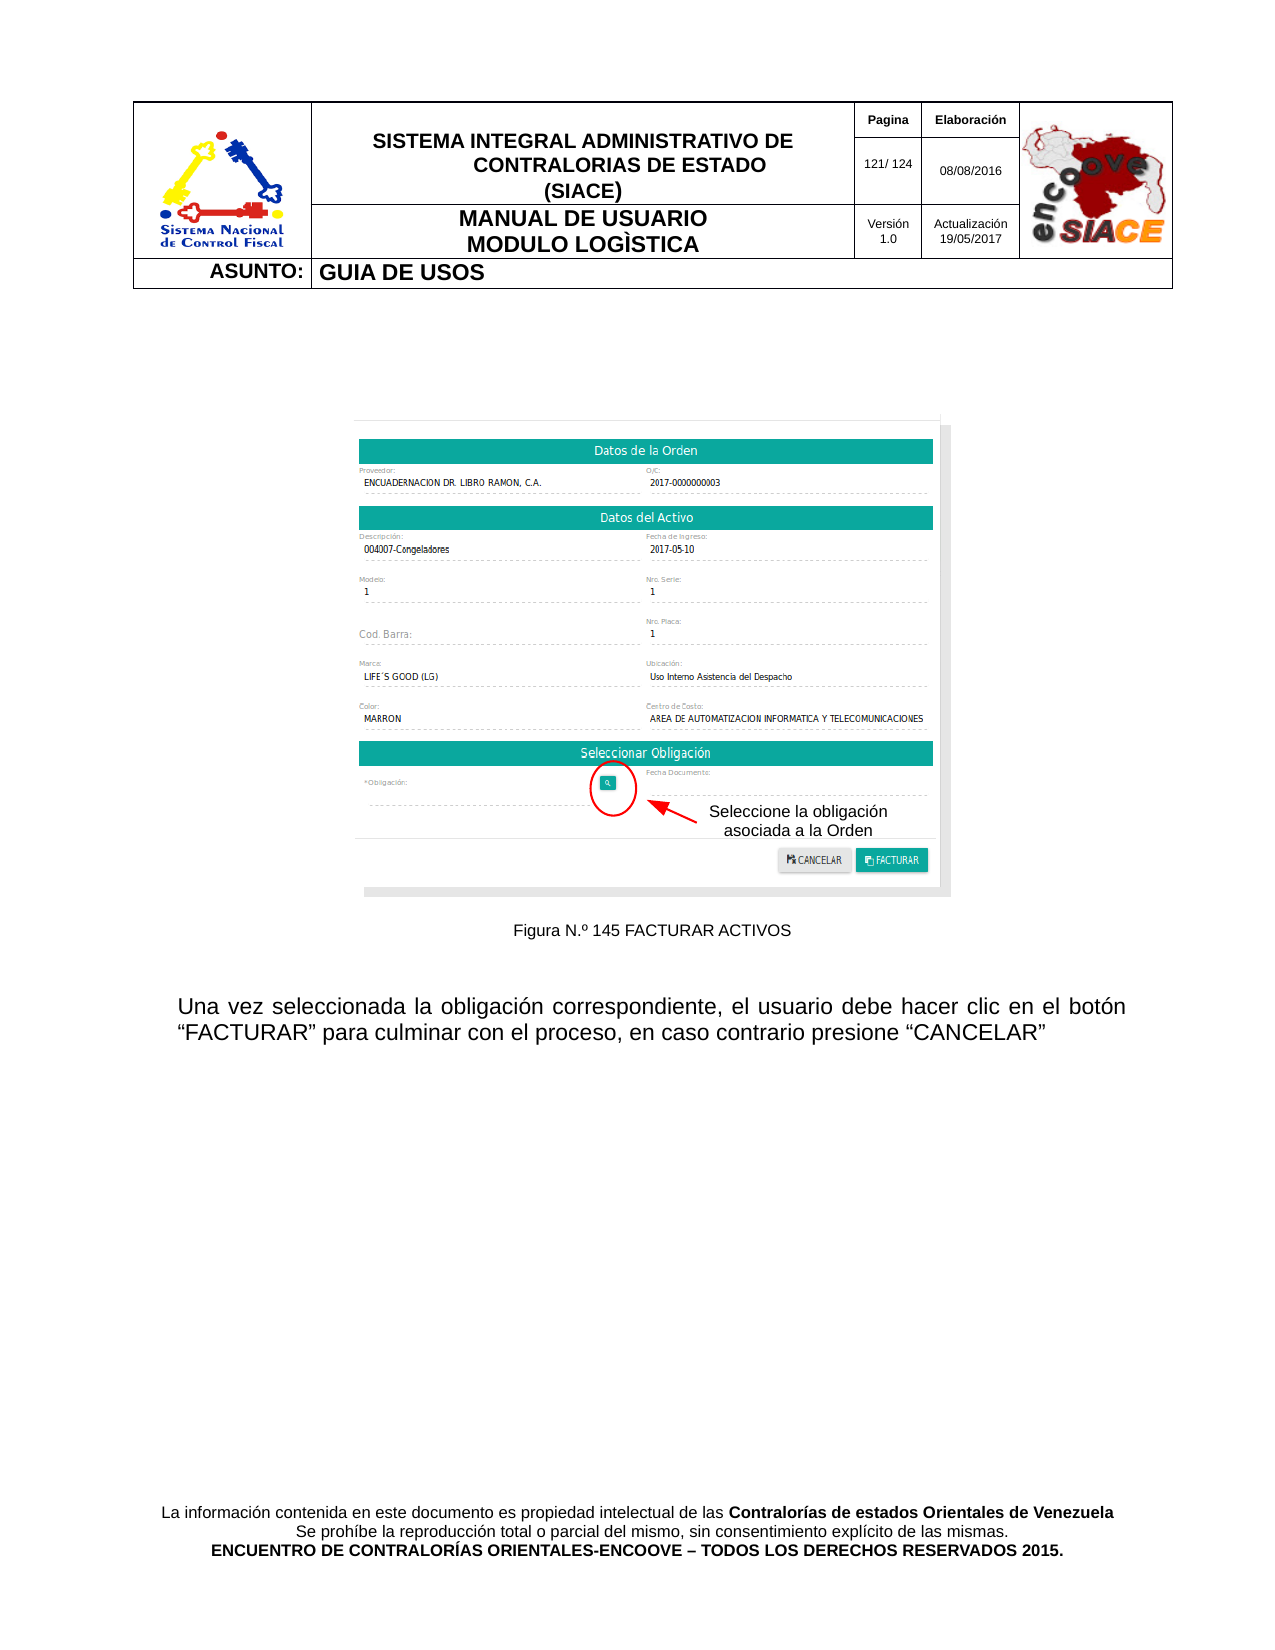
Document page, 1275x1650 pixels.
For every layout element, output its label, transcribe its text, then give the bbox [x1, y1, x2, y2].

picture [150, 127, 296, 254]
picture [353, 414, 941, 887]
text Figura N.º 145 FACTURAR ACTIVOS [177, 921, 1127, 940]
picture [1021, 121, 1167, 248]
text Una vez seleccionada la obligación correspondiente, el usuario debe hacer clic en el botón “FACTURAR” para culminar con el proceso, en caso contrario presione “CANCELAR” [177, 993, 1127, 1046]
